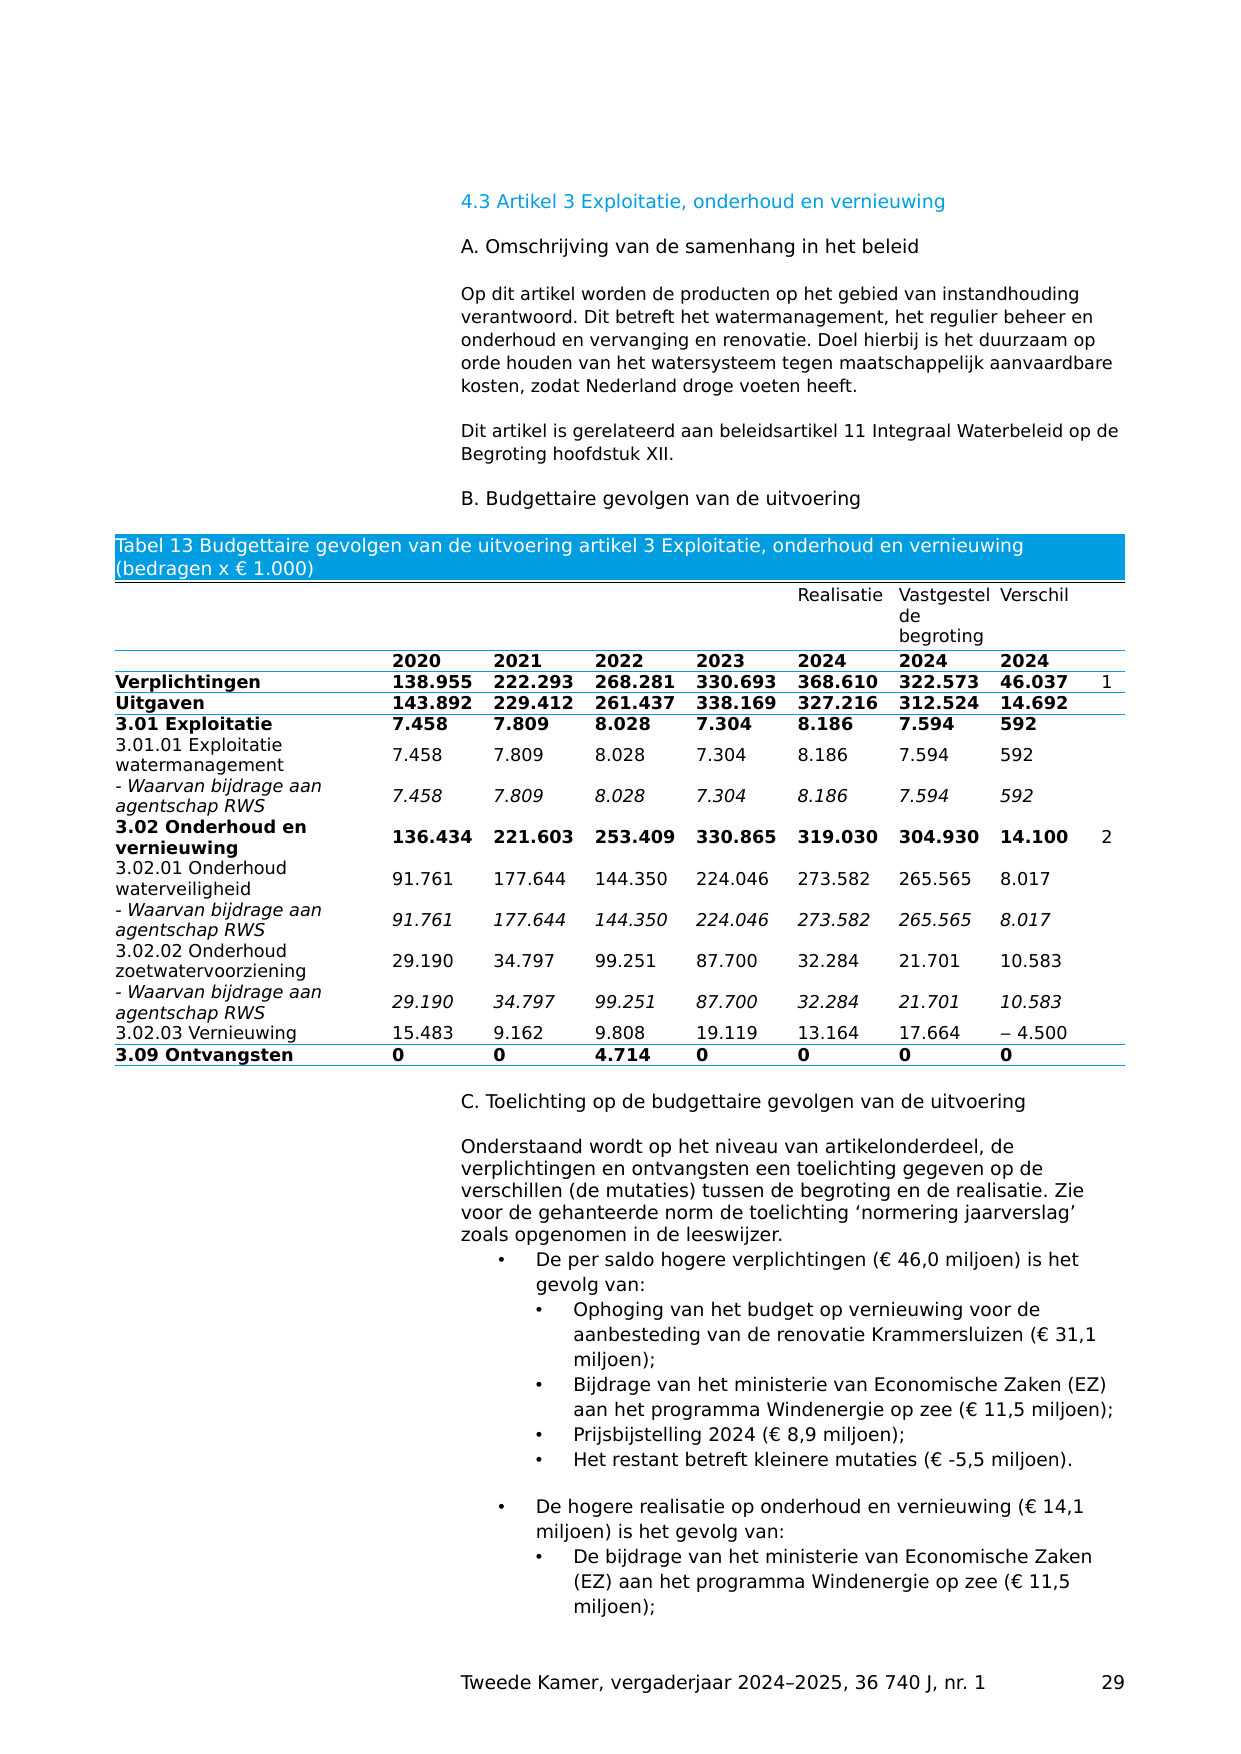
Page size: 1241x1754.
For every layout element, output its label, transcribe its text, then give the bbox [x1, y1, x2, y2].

table_cell 7.594 [896, 715, 997, 734]
table_cell 268.281 [592, 672, 693, 692]
table_cell 592 [997, 776, 1098, 817]
table_cell 0 [490, 1045, 592, 1065]
table_cell [1098, 776, 1125, 817]
title C. Toelichting op de budgettaire gevolgen van de uitvoering [461, 1091, 1125, 1113]
table_cell 9.808 [592, 1023, 693, 1044]
table_cell [693, 583, 794, 650]
table_cell 265.565 [896, 900, 997, 941]
table_cell 253.409 [592, 817, 693, 858]
table_cell 7.458 [389, 776, 490, 817]
list Het restant betreft kleinere mutaties (€ -5,5 miljoen). [536, 1446, 1125, 1471]
table_cell 3.01 Exploitatie [115, 715, 389, 734]
table_cell 13.164 [794, 1023, 896, 1044]
table_cell 7.304 [693, 776, 794, 817]
title 4.3 Artikel 3 Exploitatie, onderhoud en vernieuwing [461, 191, 1125, 213]
table_cell [1098, 715, 1125, 734]
table_cell 2022 [592, 651, 693, 671]
table_cell 29.190 [389, 941, 490, 982]
table_cell 8.186 [794, 735, 896, 776]
table_cell 7.594 [896, 776, 997, 817]
table_cell 14.692 [997, 693, 1098, 713]
table_cell 0 [794, 1045, 896, 1065]
table_cell 7.809 [490, 735, 592, 776]
table_cell 327.216 [794, 693, 896, 713]
table_cell [490, 583, 592, 650]
table_cell 14.100 [997, 817, 1098, 858]
table_cell 87.700 [693, 941, 794, 982]
title B. Budgettaire gevolgen van de uitvoering [461, 488, 1125, 510]
table_cell 0 [389, 1045, 490, 1065]
table_cell [1098, 858, 1125, 899]
table_cell Uitgaven [115, 693, 389, 713]
table_cell 319.030 [794, 817, 896, 858]
table_cell [1098, 583, 1125, 650]
table_cell 144.350 [592, 858, 693, 899]
table_cell 3.09 Ontvangsten [115, 1045, 389, 1065]
table_cell [1098, 651, 1125, 671]
table_cell 2024 [794, 651, 896, 671]
table_cell 8.028 [592, 776, 693, 817]
table_cell [592, 583, 693, 650]
table_cell 10.583 [997, 982, 1098, 1023]
table_cell 21.701 [896, 982, 997, 1023]
table_cell [1098, 982, 1125, 1023]
table_cell 7.304 [693, 735, 794, 776]
table_cell 330.865 [693, 817, 794, 858]
table_cell 46.037 [997, 672, 1098, 692]
text Op dit artikel worden de producten op het gebied van instandhouding verantwoord. Dit betreft het watermanagement, het regulier beheer en onderhoud en vervanging en renovatie. Doel hierbij is het duurzaam op orde houden van het watersysteem tegen maatschappelijk aanvaardbare kosten, zodat Nederland droge voeten heeft. [461, 282, 1125, 397]
table_cell 322.573 [896, 672, 997, 692]
table_cell 8.028 [592, 715, 693, 734]
table_cell 2023 [693, 651, 794, 671]
table_cell 0 [693, 1045, 794, 1065]
table_cell 34.797 [490, 941, 592, 982]
table_cell 2024 [997, 651, 1098, 671]
table_cell 136.434 [389, 817, 490, 858]
table_cell 8.186 [794, 776, 896, 817]
table_cell 2024 [896, 651, 997, 671]
table_cell [1098, 693, 1125, 713]
table_cell 9.162 [490, 1023, 592, 1044]
table_cell 7.809 [490, 776, 592, 817]
table_cell - Waarvan bijdrage aan agentschap RWS [115, 982, 389, 1023]
table_cell [1098, 941, 1125, 982]
table_cell 8.028 [592, 735, 693, 776]
table_cell 8.017 [997, 900, 1098, 941]
table_cell 99.251 [592, 982, 693, 1023]
table_cell 29.190 [389, 982, 490, 1023]
table_cell 229.412 [490, 693, 592, 713]
table_cell 273.582 [794, 900, 896, 941]
table_cell ‒ 4.500 [997, 1023, 1098, 1044]
table_cell 17.664 [896, 1023, 997, 1044]
table_cell 10.583 [997, 941, 1098, 982]
table_cell 7.809 [490, 715, 592, 734]
table_cell 265.565 [896, 858, 997, 899]
table_cell [1098, 900, 1125, 941]
table_cell 3.02.02 Onderhoud zoetwatervoorziening [115, 941, 389, 982]
table_cell [1098, 735, 1125, 776]
table_cell 7.304 [693, 715, 794, 734]
table_cell 3.02.01 Onderhoud waterveiligheid [115, 858, 389, 899]
table_cell 2 [1098, 817, 1125, 858]
table_cell - Waarvan bijdrage aan agentschap RWS [115, 900, 389, 941]
table_cell 15.483 [389, 1023, 490, 1044]
table_cell 224.046 [693, 858, 794, 899]
table_cell 0 [896, 1045, 997, 1065]
list De per saldo hogere verplichtingen (€ 46,0 miljoen) is het gevolg van: [498, 1246, 1125, 1296]
table_cell [115, 583, 389, 650]
table_cell 177.644 [490, 900, 592, 941]
table_cell 312.524 [896, 693, 997, 713]
table_cell 144.350 [592, 900, 693, 941]
table_cell [1098, 1045, 1125, 1065]
table_cell Realisatie [794, 583, 896, 650]
table_cell 91.761 [389, 858, 490, 899]
table_cell 338.169 [693, 693, 794, 713]
table_cell Verschil [997, 583, 1098, 650]
table_cell 138.955 [389, 672, 490, 692]
table_cell [115, 651, 389, 671]
table_cell 368.610 [794, 672, 896, 692]
table_cell 32.284 [794, 982, 896, 1023]
table_cell 3.01.01 Exploitatie watermanagement [115, 735, 389, 776]
table_cell 177.644 [490, 858, 592, 899]
table_cell 2021 [490, 651, 592, 671]
list De hogere realisatie op onderhoud en vernieuwing (€ 14,1 miljoen) is het gevolg van: [498, 1493, 1125, 1543]
table_cell 34.797 [490, 982, 592, 1023]
table_cell 224.046 [693, 900, 794, 941]
title A. Omschrijving van de samenhang in het beleid [461, 236, 1125, 258]
table_cell Verplichtingen [115, 672, 389, 692]
table_cell 0 [997, 1045, 1098, 1065]
table_cell 273.582 [794, 858, 896, 899]
table_cell 99.251 [592, 941, 693, 982]
list De bijdrage van het ministerie van Economische Zaken (EZ) aan het programma Windenergie op zee (€ 11,5 miljoen); [536, 1543, 1125, 1618]
table_cell 2020 [389, 651, 490, 671]
list Ophoging van het budget op vernieuwing voor de aanbesteding van de renovatie Krammersluizen (€ 31,1 miljoen); [536, 1296, 1125, 1371]
table_cell - Waarvan bijdrage aan agentschap RWS [115, 776, 389, 817]
table_cell 7.594 [896, 735, 997, 776]
table_cell Vastgestelde begroting [896, 583, 997, 650]
table_cell 3.02 Onderhoud en vernieuwing [115, 817, 389, 858]
table_cell 3.02.03 Vernieuwing [115, 1023, 389, 1044]
table_cell 8.017 [997, 858, 1098, 899]
table_cell 87.700 [693, 982, 794, 1023]
table_cell 7.458 [389, 735, 490, 776]
list Prijsbijstelling 2024 (€ 8,9 miljoen); [536, 1421, 1125, 1446]
text Onderstaand wordt op het niveau van artikelonderdeel, de verplichtingen en ontvangsten een toelichting gegeven op de verschillen (de mutaties) tussen de begroting en de realisatie. Zie voor de gehanteerde norm de toelichting ‘normering jaarverslag’ zoals opgenomen in de leeswijzer. [461, 1136, 1125, 1246]
table_cell 91.761 [389, 900, 490, 941]
list Bijdrage van het ministerie van Economische Zaken (EZ) aan het programma Windenergie op zee (€ 11,5 miljoen); [536, 1371, 1125, 1421]
table_cell 19.119 [693, 1023, 794, 1044]
table_cell 261.437 [592, 693, 693, 713]
table_cell 7.458 [389, 715, 490, 734]
table_cell [389, 583, 490, 650]
table_cell 222.293 [490, 672, 592, 692]
table_cell 592 [997, 715, 1098, 734]
text Dit artikel is gerelateerd aan beleidsartikel 11 Integraal Waterbeleid op de Begroting hoofdstuk XII. [461, 419, 1125, 465]
table_cell 1 [1098, 672, 1125, 692]
table_cell [1098, 1023, 1125, 1044]
table_cell 8.186 [794, 715, 896, 734]
table_cell 143.892 [389, 693, 490, 713]
table_cell 21.701 [896, 941, 997, 982]
table_cell 221.603 [490, 817, 592, 858]
table_cell 592 [997, 735, 1098, 776]
table_cell 330.693 [693, 672, 794, 692]
table_cell 32.284 [794, 941, 896, 982]
table_cell 4.714 [592, 1045, 693, 1065]
table_cell 304.930 [896, 817, 997, 858]
